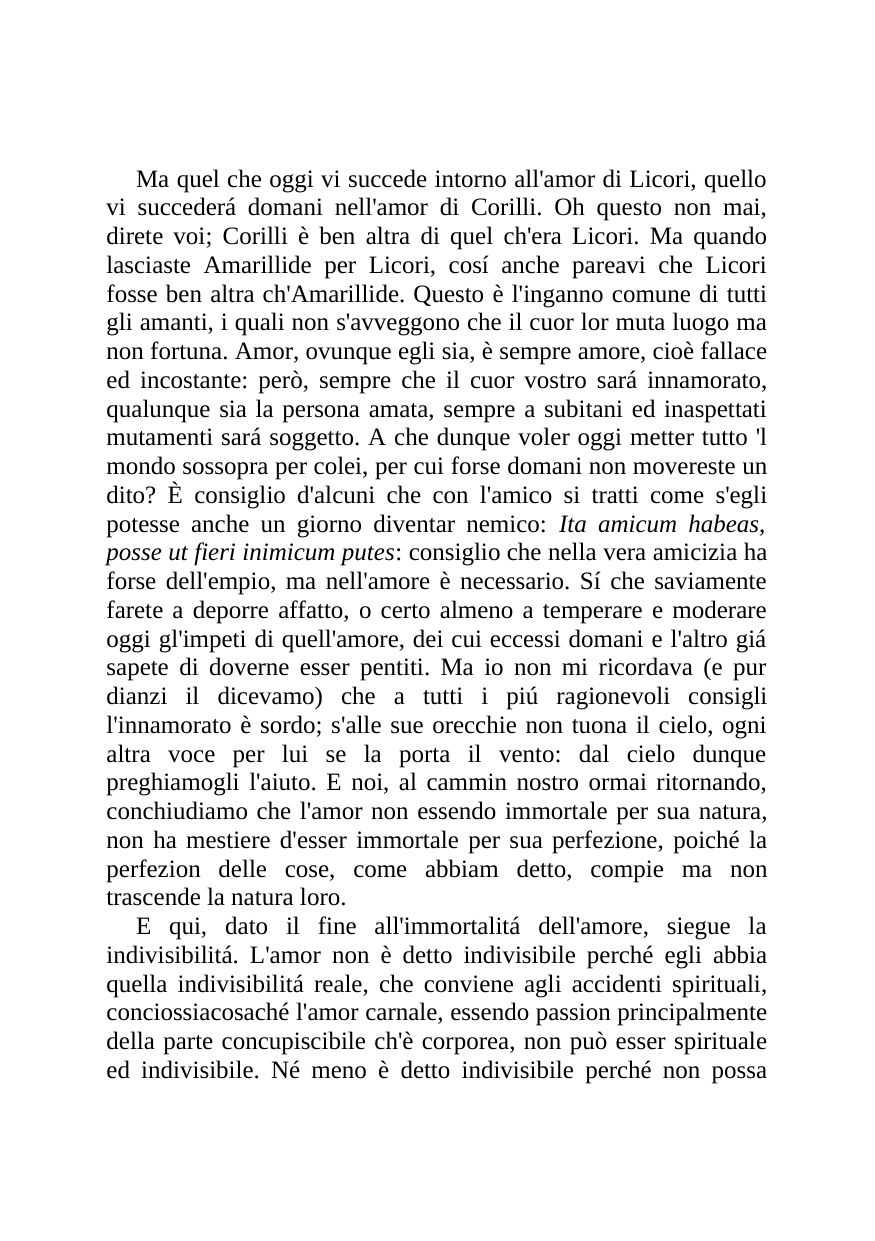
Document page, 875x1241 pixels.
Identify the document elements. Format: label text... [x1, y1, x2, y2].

text E qui, dato il fine all'immortalitá dell'amore, siegue la indivisibilitá. L'amor non è detto indivisibile perché egli abbia quella indivisibilitá reale, che conviene agli accidenti spirituali, conciossiacosaché l'amor carnale, essendo passion principalmente della parte concupiscibile ch'è corporea, non può esser spirituale ed indivisibile. Né meno è detto indivisibile perché non possa [106, 911, 768, 1084]
text Ma quel che oggi vi succede intorno all'amor di Licori, quello vi succederá domani nell'amor di Corilli. Oh questo non mai, direte voi; Corilli è ben altra di quel ch'era Licori. Ma quando lasciaste Amarillide per Licori, cosí anche pareavi che Licori fosse ben altra ch'Amarillide. Questo è l'inganno comune di tutti gli amanti, i quali non s'avveggono che il cuor lor muta luogo ma non fortuna. Amor, ovunque egli sia, è sempre amore, cioè fallace ed incostante: però, sempre che il cuor vostro sará innamorato, qualunque sia la persona amata, sempre a subitani ed inaspettati mutamenti sará soggetto. A che dunque voler oggi metter tutto 'l mondo sossopra per colei, per cui forse domani non movereste un dito? È consiglio d'alcuni che con l'amico si tratti come s'egli potesse anche un giorno diventar nemico: Ita amicum habeas, posse ut fieri inimicum putes: consiglio che nella vera amicizia ha forse dell'empio, ma nell'amore è necessario. Sí che saviamente farete a deporre affatto, o certo almeno a temperare e moderare oggi gl'impeti di quell'amore, dei cui eccessi domani e l'altro giá sapete di doverne esser pentiti. Ma io non mi ricordava (e pur dianzi il dicevamo) che a tutti i piú ragionevoli consigli l'innamorato è sordo; s'alle sue orecchie non tuona il cielo, ogni altra voce per lui se la porta il vento: dal cielo dunque preghiamogli l'aiuto. E noi, al cammin nostro ormai ritornando, conchiudiamo che l'amor non essendo immortale per sua natura, non ha mestiere d'esser immortale per sua perfezione, poiché la perfezion delle cose, come abbiam detto, compie ma non trascende la natura loro. [106, 164, 768, 911]
